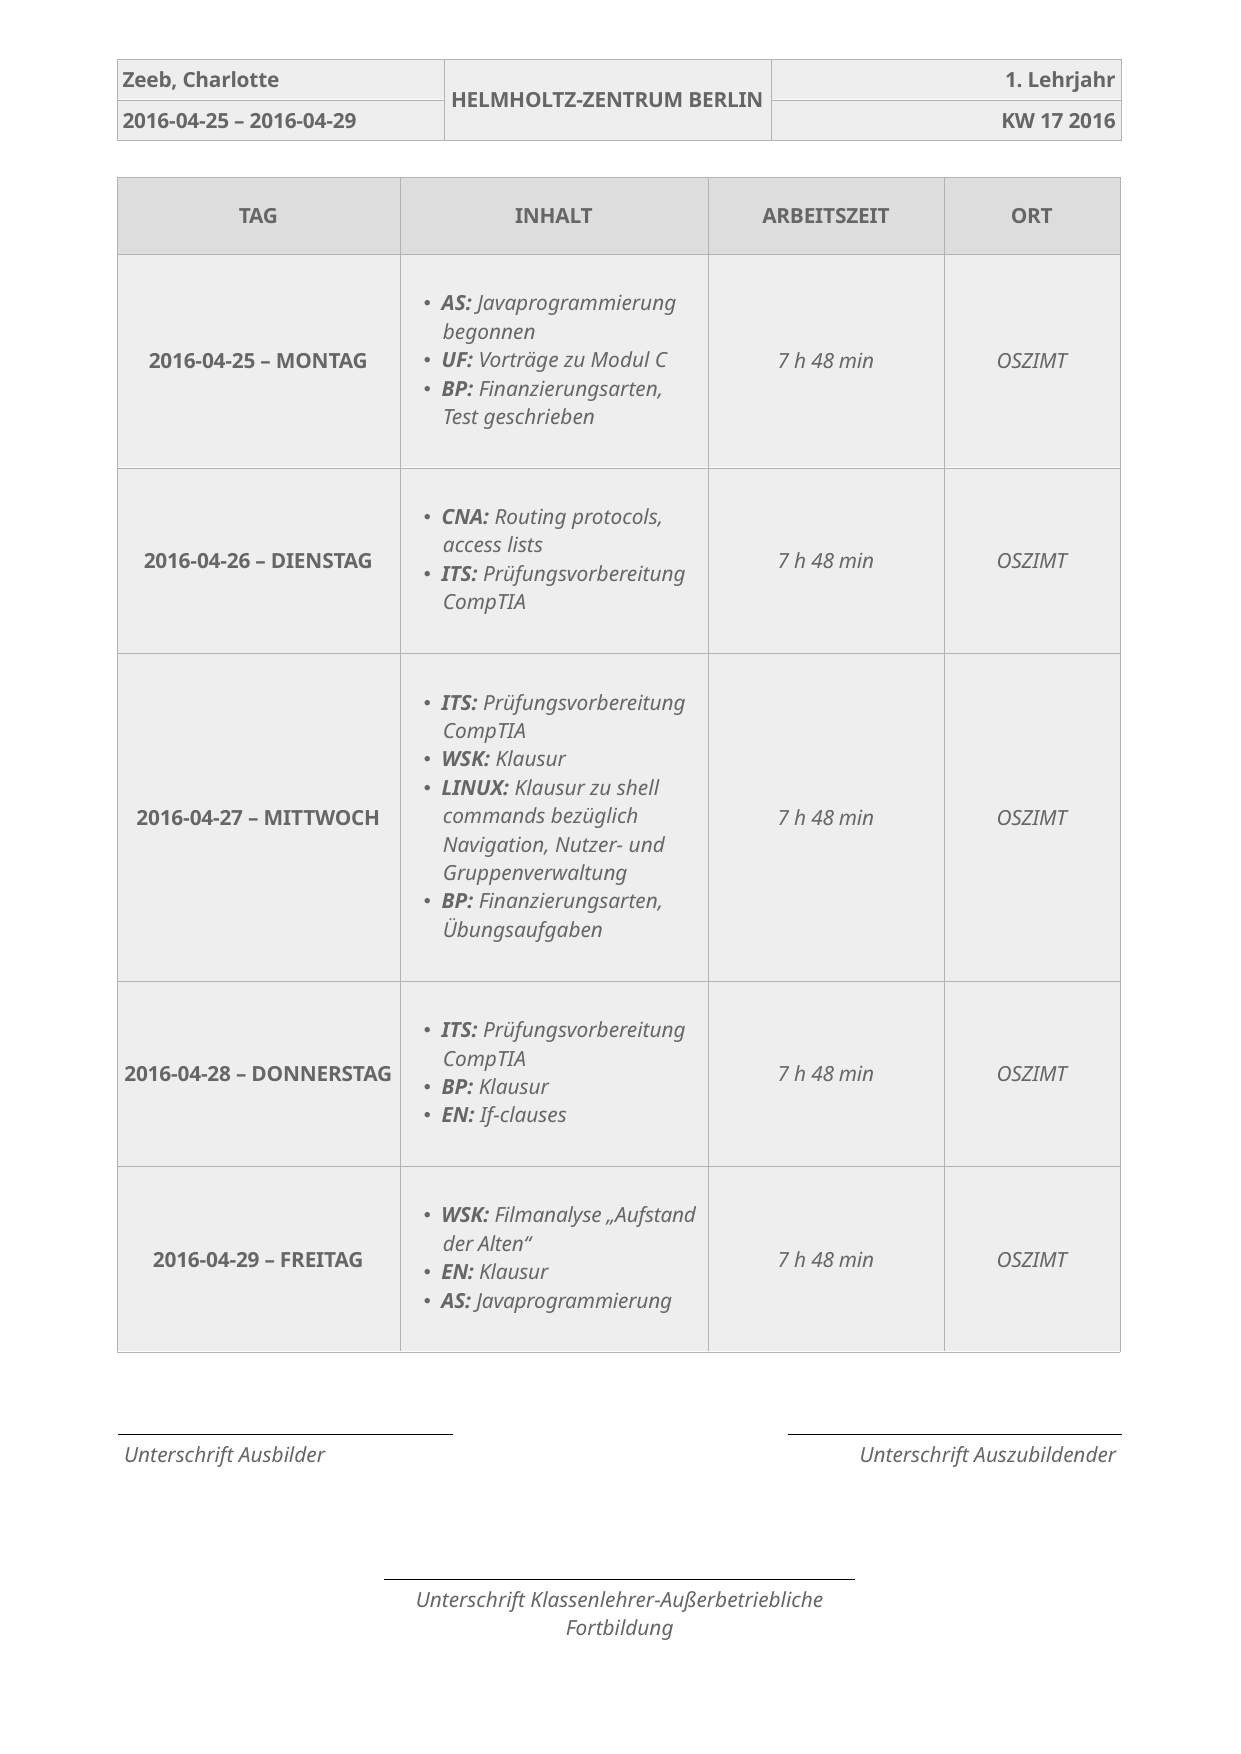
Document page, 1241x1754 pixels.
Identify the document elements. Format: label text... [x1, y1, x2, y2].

table_cell OSZIMT [945, 1167, 1120, 1351]
table_cell 7 h 48 min [709, 255, 944, 467]
table_cell 7 h 48 min [709, 1167, 944, 1351]
table_cell WSK: Filmanalyse „Aufstand der Alten“ EN: Klausur AS: Javaprogrammierung [401, 1167, 708, 1351]
table_cell ITS: Prüfungsvorbereitung CompTIA BP: Klausur EN: If-clauses [401, 982, 708, 1166]
table_header INHALT [401, 178, 708, 254]
table_cell OSZIMT [945, 255, 1120, 467]
table_cell 2016-04-26 – DIENSTAG [118, 469, 400, 653]
table_cell CNA: Routing protocols, access lists ITS: Prüfungsvorbereitung CompTIA [401, 469, 708, 653]
table_header ARBEITSZEIT [709, 178, 944, 254]
table_cell ITS: Prüfungsvorbereitung CompTIA WSK: Klausur LINUX: Klausur zu shell commands bezüglich Navigation, Nutzer- und Gruppenverwaltung BP: Finanzierungsarten, Übungsaufgaben [401, 654, 708, 981]
table_cell OSZIMT [945, 469, 1120, 653]
table_header ORT [945, 178, 1120, 254]
table_cell OSZIMT [945, 982, 1120, 1166]
table_cell AS: Javaprogrammierung begonnen UF: Vorträge zu Modul C BP: Finanzierungsarten, Test geschrieben [401, 255, 708, 467]
table_header TAG [118, 178, 400, 254]
table_cell OSZIMT [945, 654, 1120, 981]
table_cell 2016-04-27 – MITTWOCH [118, 654, 400, 981]
table_cell 2016-04-29 – FREITAG [118, 1167, 400, 1351]
table_cell 2016-04-25 – MONTAG [118, 255, 400, 467]
table_cell 7 h 48 min [709, 469, 944, 653]
table_cell 7 h 48 min [709, 654, 944, 981]
table_cell 7 h 48 min [709, 982, 944, 1166]
table_cell 2016-04-28 – DONNERSTAG [118, 982, 400, 1166]
